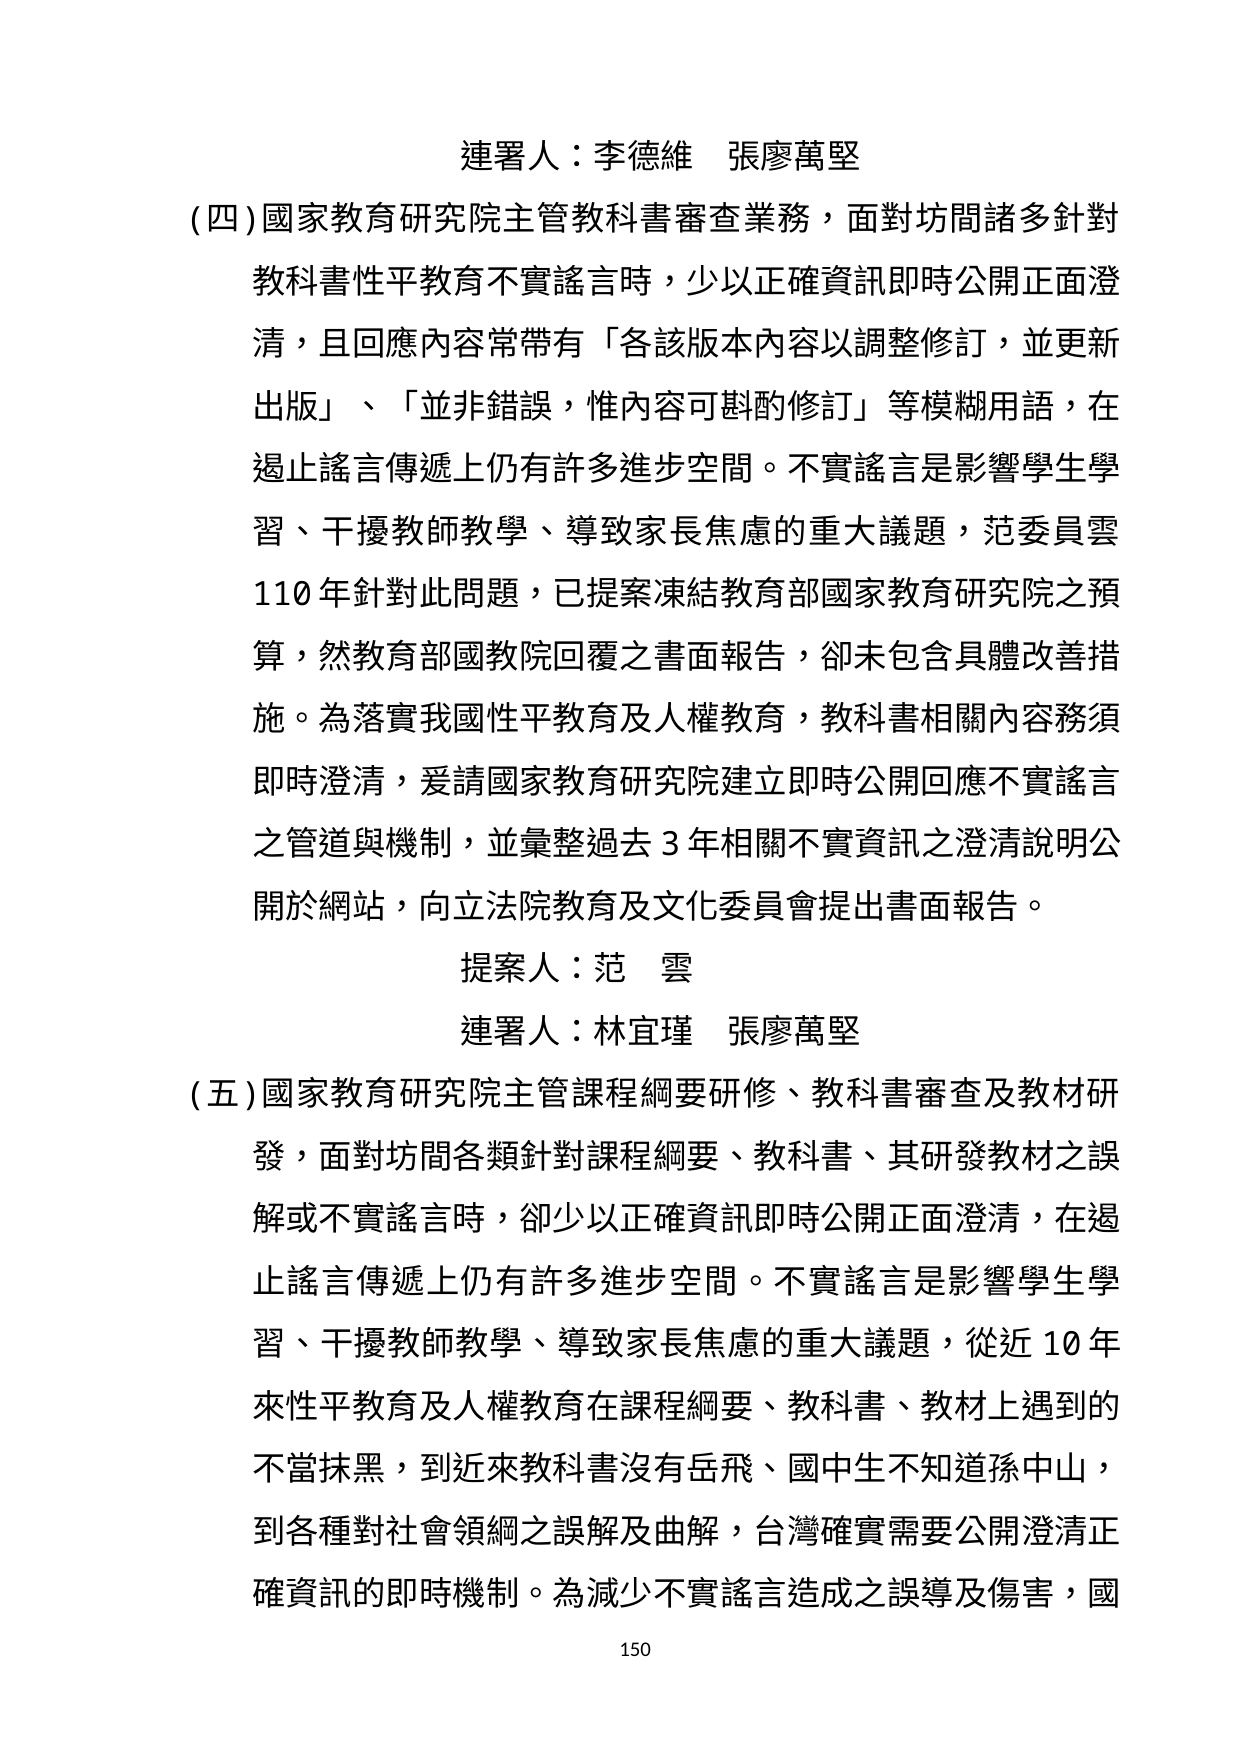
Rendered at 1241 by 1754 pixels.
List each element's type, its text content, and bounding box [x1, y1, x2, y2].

text (四)國家教育研究院主管教科書審查業務，面對坊間諸多針對教科書性平教育不實謠言時，少以正確資訊即時公開正面澄清，且回應內容常帶有「各該版本內容以調整修訂，並更新出版」、「並非錯誤，惟內容可斟酌修訂」等模糊用語，在遏止謠言傳遞上仍有許多進步空間。不實謠言是影響學生學習、干擾教師教學、導致家長焦慮的重大議題，范委員雲110年針對此問題，已提案凍結教育部國家教育研究院之預算，然教育部國教院回覆之書面報告，卻未包含具體改善措施。為落實我國性平教育及人權教育，教科書相關內容務須即時澄清，爰請國家教育研究院建立即時公開回應不實謠言之管道與機制，並彙整過去3年相關不實資訊之澄清說明公開於網站，向立法院教育及文化委員會提出書面報告。 [185, 175, 1122, 925]
text 提案人：范 雲 [460, 925, 1122, 987]
text (五)國家教育研究院主管課程綱要研修、教科書審查及教材研發，面對坊間各類針對課程綱要、教科書、其研發教材之誤解或不實謠言時，卻少以正確資訊即時公開正面澄清，在遏止謠言傳遞上仍有許多進步空間。不實謠言是影響學生學習、干擾教師教學、導致家長焦慮的重大議題，從近10年來性平教育及人權教育在課程綱要、教科書、教材上遇到的不當抹黑，到近來教科書沒有岳飛、國中生不知道孫中山，到各種對社會領綱之誤解及曲解，台灣確實需要公開澄清正確資訊的即時機制。為減少不實謠言造成之誤導及傷害，國 [185, 1050, 1122, 1612]
text 連署人：李德維 張廖萬堅 [460, 112, 1122, 175]
text 連署人：林宜瑾 張廖萬堅 [460, 987, 1122, 1050]
